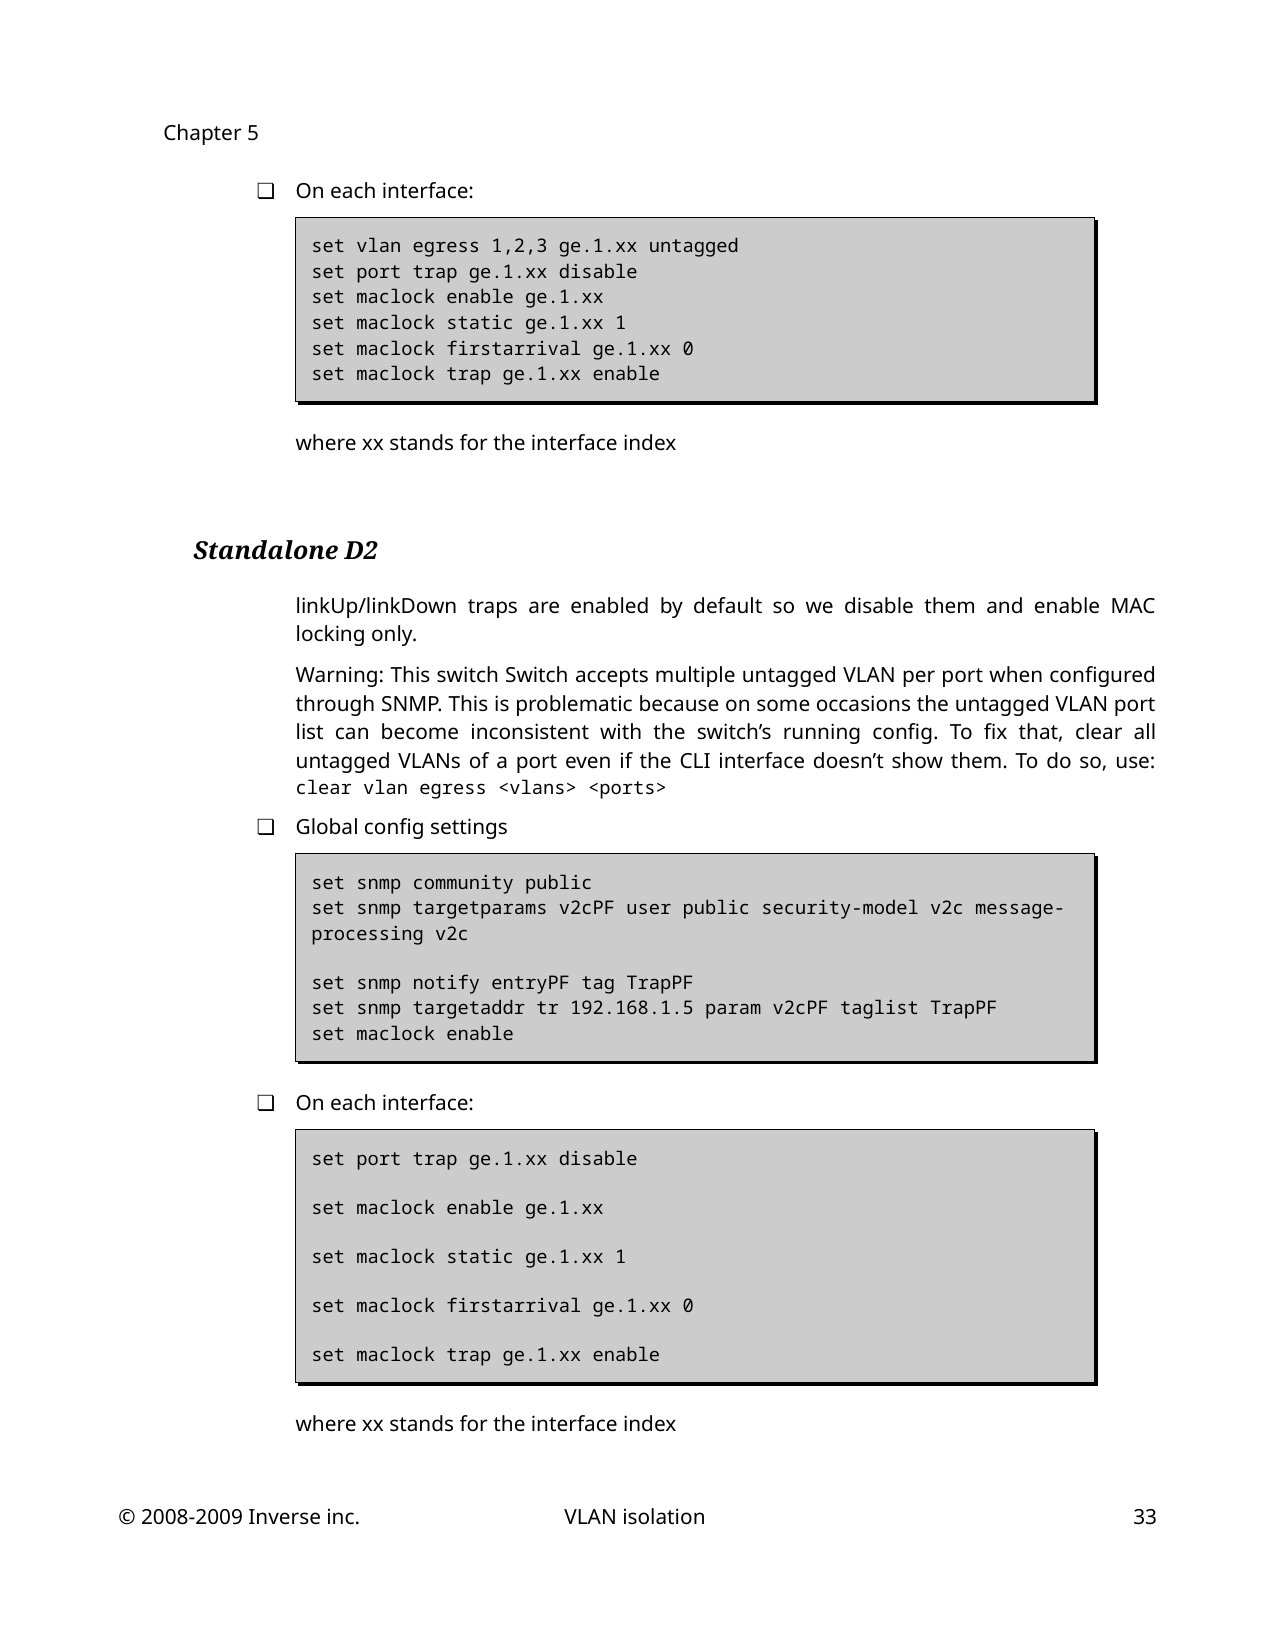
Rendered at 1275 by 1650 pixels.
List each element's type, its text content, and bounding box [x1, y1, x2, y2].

list ❏ On each interface: [256, 176, 1157, 204]
text where xx stands for the interface index [295, 1409, 1157, 1438]
text Warning: This switch Switch accepts multiple untagged VLAN per port when configured through SNMP. This is problematic because on some occasions the untagged VLAN port list can become inconsistent with the switch’s running config. To fix that, clear all untagged VLANs of a port even if the CLI interface doesn’t show them. To do so, use: clear vlan egress <vlans> <ports> [295, 660, 1157, 800]
subtitle Standalone D2 [156, 532, 1157, 566]
list ❏ On each interface: [256, 1088, 1157, 1117]
text set snmp community public set snmp targetparams v2cPF user public security-model v2c message-processing v2c [296, 854, 1094, 946]
text set maclock firstarrival ge.1.xx 0 [296, 1277, 1094, 1318]
text set maclock enable ge.1.xx [296, 1178, 1094, 1219]
text set maclock trap ge.1.xx enable [296, 1326, 1094, 1382]
text set snmp notify entryPF tag TrapPF set snmp targetaddr tr 192.168.1.5 param v2cPF taglist TrapPF set maclock enable [296, 953, 1094, 1061]
list ❏ Global config settings [256, 812, 1157, 841]
text set port trap ge.1.xx disable [296, 1130, 1094, 1170]
text set maclock static ge.1.xx 1 [296, 1227, 1094, 1269]
text linkUp/linkDown traps are enabled by default so we disable them and enable MAC locking only. [295, 591, 1157, 648]
text set vlan egress 1,2,3 ge.1.xx untagged set port trap ge.1.xx disable set maclock enable ge.1.xx set maclock static ge.1.xx 1 set maclock firstarrival ge.1.xx 0 set maclock trap ge.1.xx enable [296, 218, 1094, 401]
text where xx stands for the interface index [295, 428, 1157, 457]
